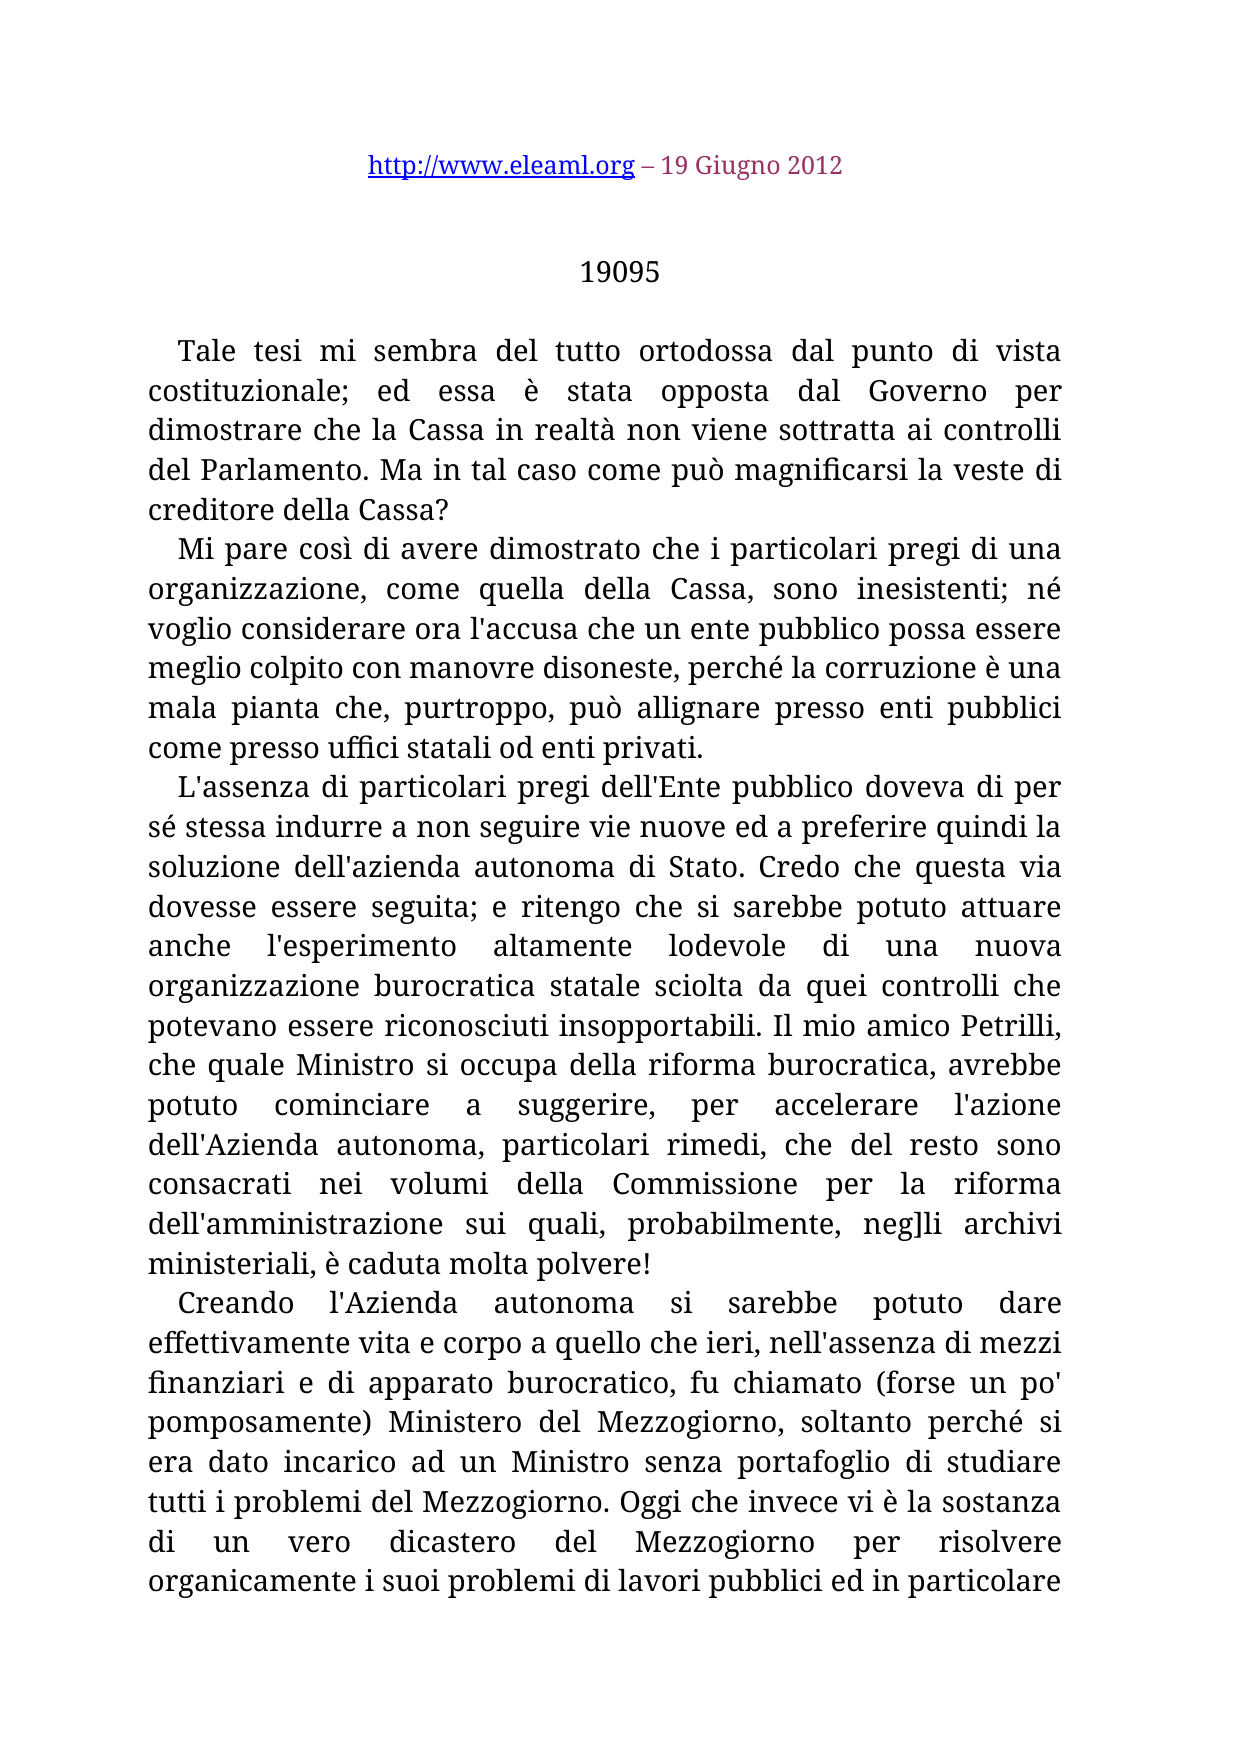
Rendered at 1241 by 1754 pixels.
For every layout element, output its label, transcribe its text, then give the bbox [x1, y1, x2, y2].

text Creando l'Azienda autonoma si sarebbe potuto dare effettivamente vita e corpo a quello che ieri, nell'assenza di mezzi finanziari e di apparato burocratico, fu chiamato (forse un po' pomposamente) Ministero del Mezzogiorno, soltanto perché si era dato incarico ad un Ministro senza portafoglio di studiare tutti i problemi del Mezzogiorno. Oggi che invece vi è la sostanza di un vero dicastero del Mezzogiorno per risolvere organicamente i suoi problemi di lavori pubblici ed in particolare [148, 1283, 1063, 1600]
text 19095 [148, 251, 1063, 291]
text Mi pare così di avere dimostrato che i particolari pregi di una organizzazione, come quella della Cassa, sono inesistenti; né voglio considerare ora l'accusa che un ente pubblico possa essere meglio colpito con manovre disoneste, perché la corruzione è una mala pianta che, purtroppo, può allignare presso enti pubblici come presso uffici statali od enti privati. [148, 529, 1063, 767]
text L'assenza di particolari pregi dell'Ente pubblico doveva di per sé stessa indurre a non seguire vie nuove ed a preferire quindi la soluzione dell'azienda autonoma di Stato. Credo che questa via dovesse essere seguita; e ritengo che si sarebbe potuto attuare anche l'esperimento altamente lodevole di una nuova organizzazione burocratica statale sciolta da quei controlli che potevano essere riconosciuti insopportabili. Il mio amico Petrilli, che quale Ministro si occupa della riforma burocratica, avrebbe potuto cominciare a suggerire, per accelerare l'azione dell'Azienda autonoma, particolari rimedi, che del resto sono consacrati nei volumi della Commissione per la riforma dell'amministrazione sui quali, probabilmente, neg]li archivi ministeriali, è caduta molta polvere! [148, 767, 1063, 1283]
text Tale tesi mi sembra del tutto ortodossa dal punto di vista costituzionale; ed essa è stata opposta dal Governo per dimostrare che la Cassa in realtà non viene sottratta ai controlli del Parlamento. Ma in tal caso come può magnificarsi la veste di creditore della Cassa? [148, 330, 1063, 529]
